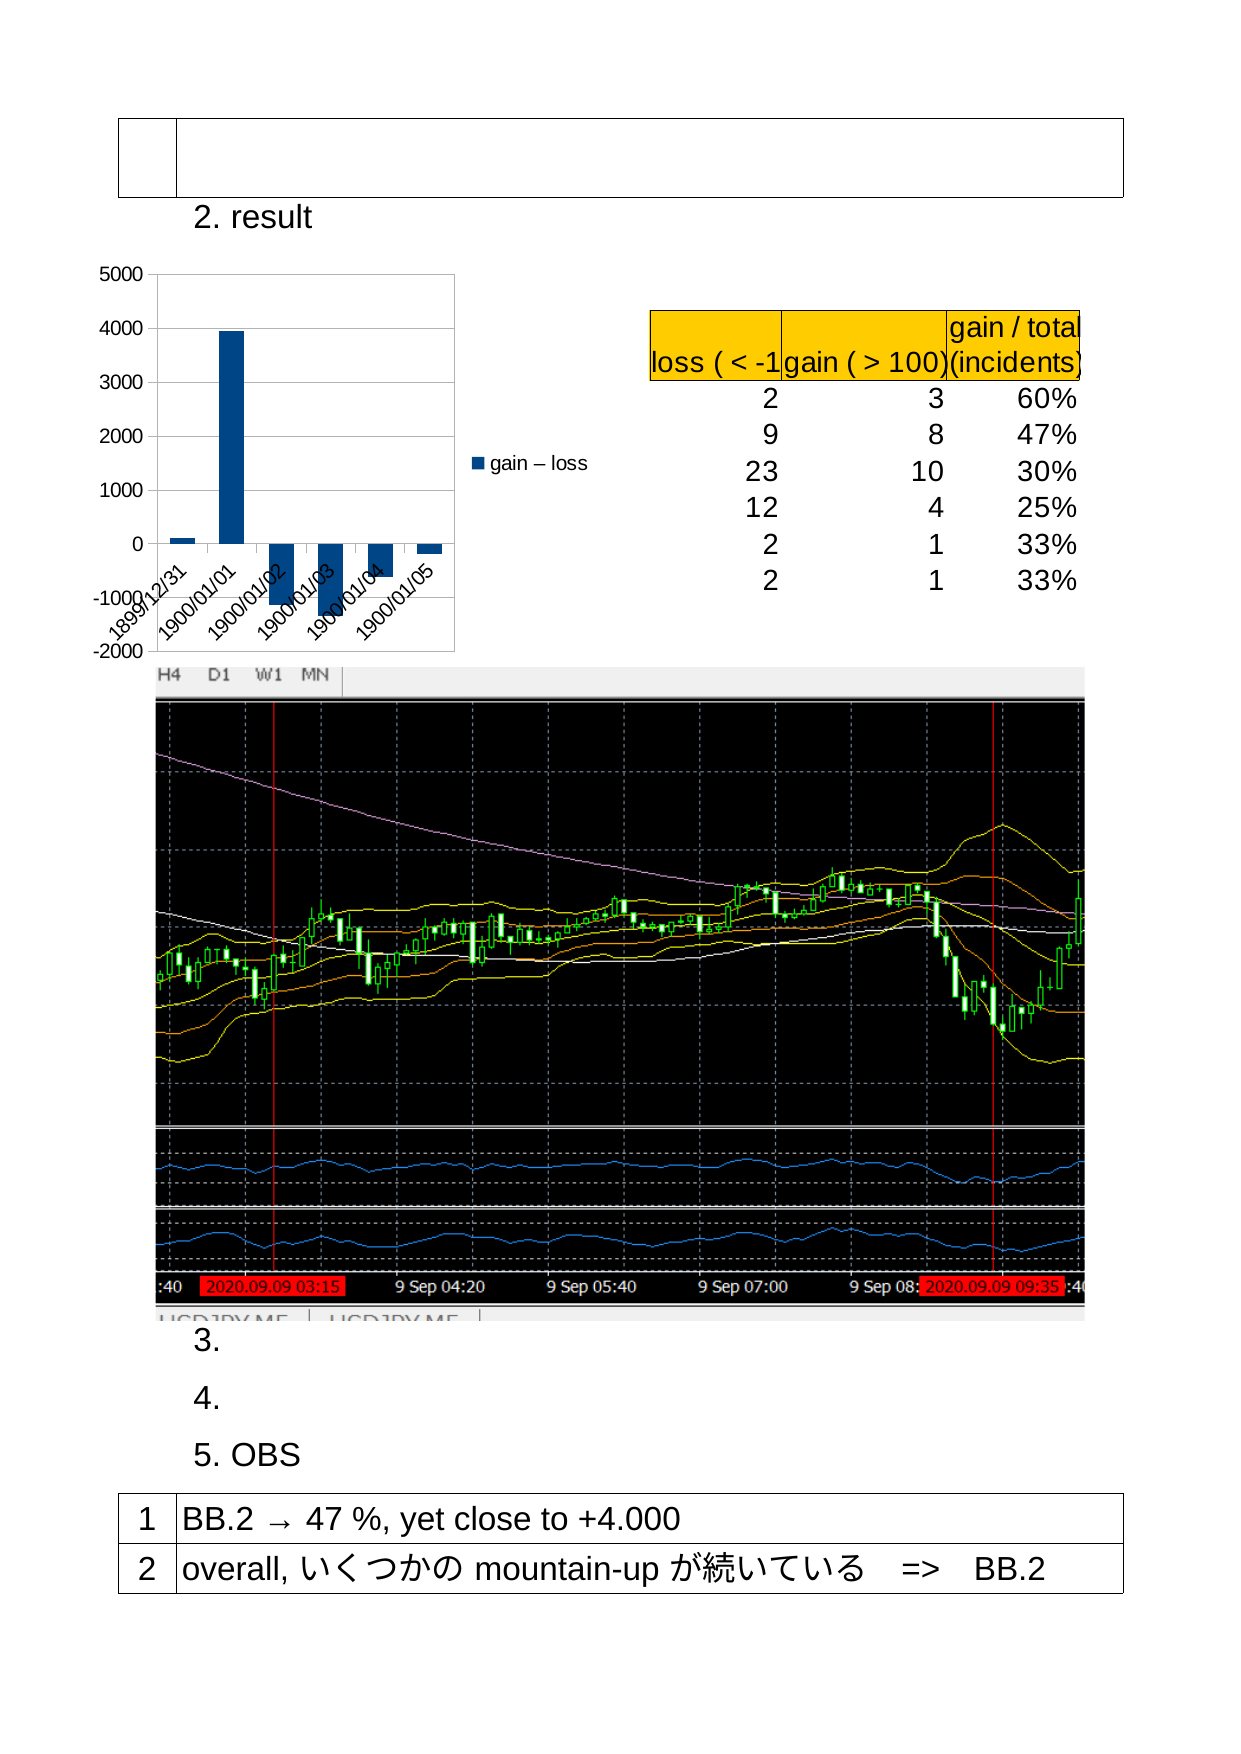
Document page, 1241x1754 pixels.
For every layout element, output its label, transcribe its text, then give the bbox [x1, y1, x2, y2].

table_cell overall, いくつかの mountain-up が続いている => BB.2 [177, 1544, 1123, 1593]
picture [155, 667, 1085, 1321]
table_header BB.2 → 47 %, yet close to +4.000 [177, 1494, 1123, 1543]
list result [193, 198, 1122, 235]
list OBS [193, 1436, 1122, 1474]
table_cell [119, 119, 176, 197]
table_header 1 [119, 1494, 176, 1543]
table_cell 2 [119, 1544, 176, 1593]
table_cell [177, 119, 1123, 197]
